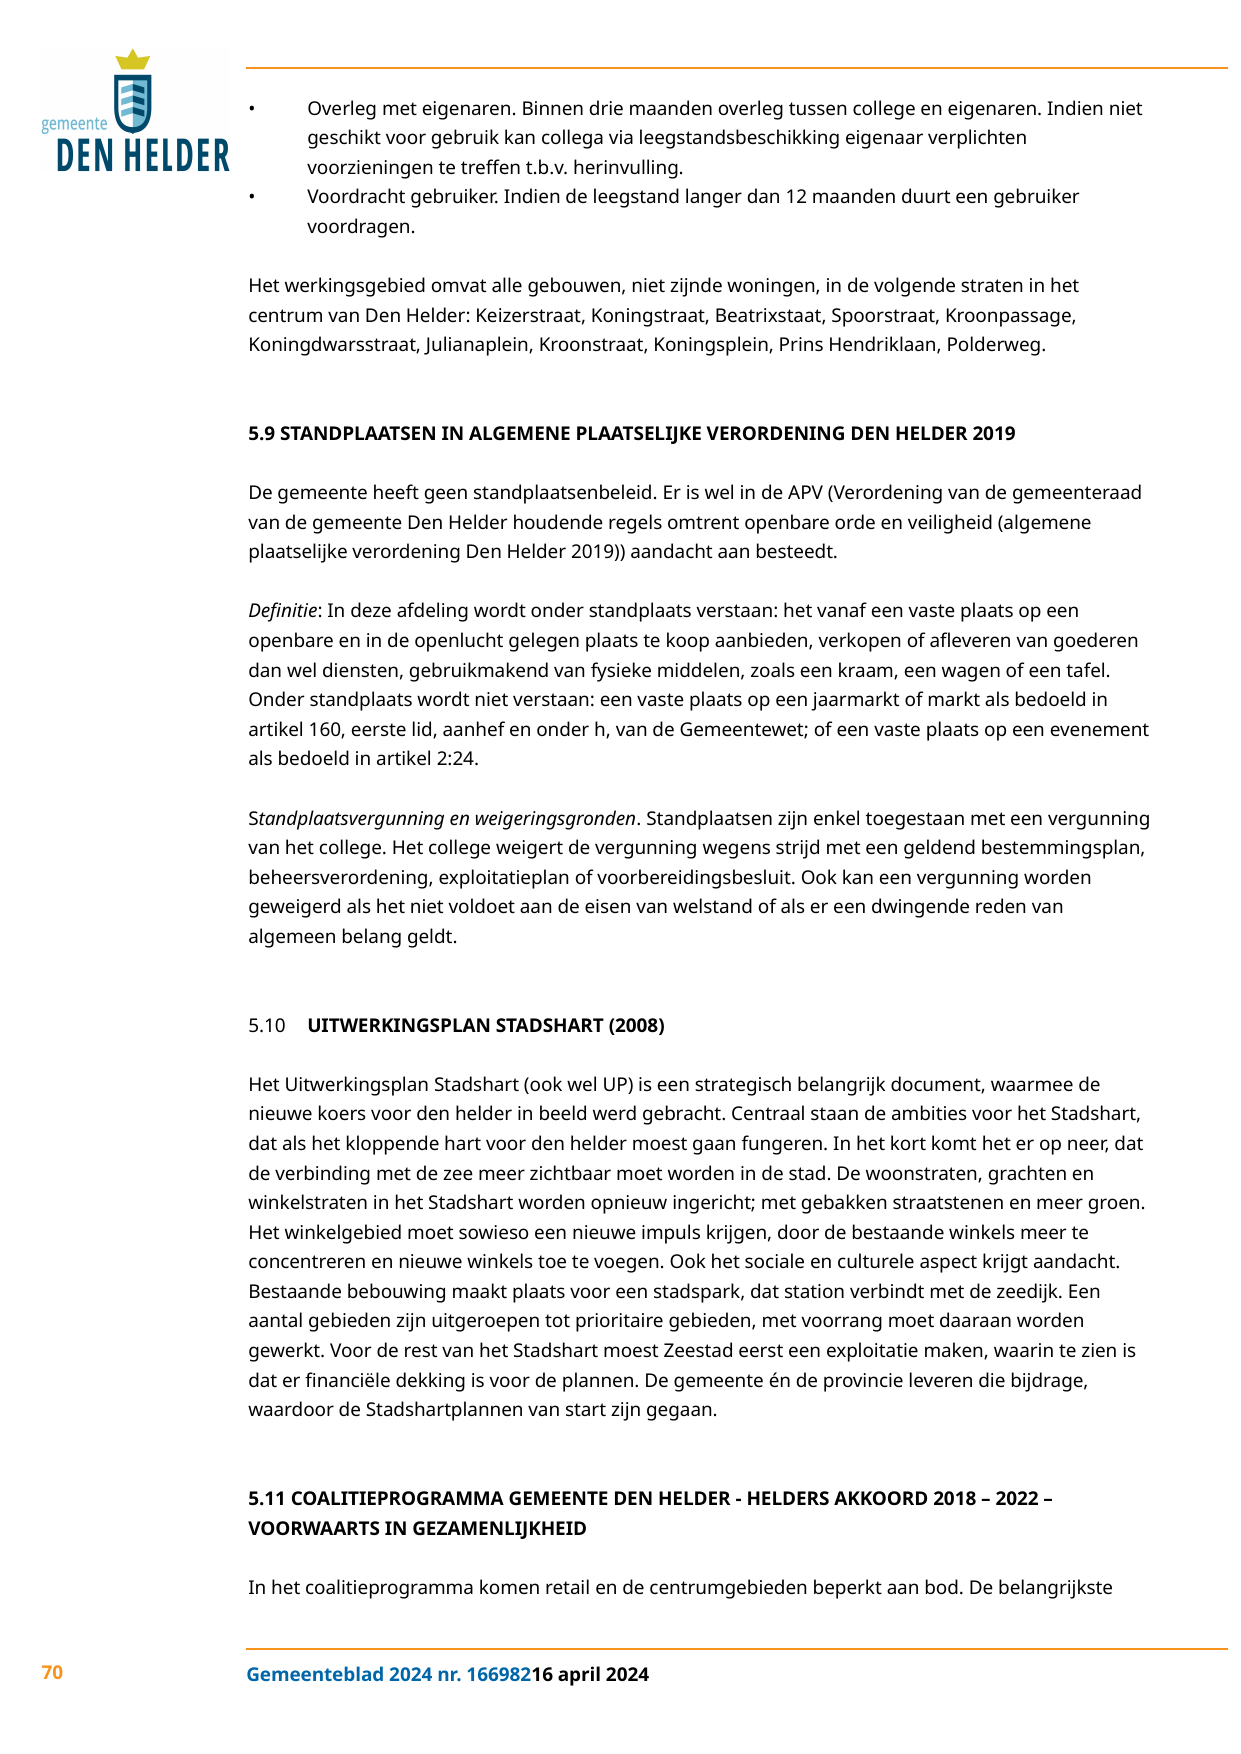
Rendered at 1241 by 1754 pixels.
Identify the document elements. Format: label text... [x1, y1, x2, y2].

text Het werkingsgebied omvat alle gebouwen, niet zijnde woningen, in de volgende straten in het centrum van Den Helder: Keizerstraat, Koningstraat, Beatrixstaat, Spoorstraat, Kroonpassage, Koningdwarsstraat, Julianaplein, Kroonstraat, Koningsplein, Prins Hendriklaan, Polderweg. [248, 272, 1152, 357]
list Voordracht gebruiker. Indien de leegstand langer dan 12 maanden duurt een gebruiker voordragen. [248, 183, 1152, 239]
picture [130, 157, 135, 172]
picture [182, 144, 187, 165]
text 5.11 COALITIEPROGRAMMA GEMEENTE DEN HELDER - HELDERS AKKOORD 2018 – 2022 – VOORWAARTS IN GEZAMENLIJKHEID [248, 1485, 1152, 1541]
list UITWERKINGSPLAN STADSHART (2008) [248, 1012, 1152, 1038]
list Overleg met eigenaren. Binnen drie maanden overleg tussen college en eigenaren. Indien niet geschikt voor gebruik kan collega via leegstandsbeschikking eigenaar verplichten voorzieningen te treffen t.b.v. herinvulling. [248, 95, 1152, 180]
picture [220, 160, 224, 172]
picture [100, 154, 106, 172]
text Standplaatsvergunning en weigeringsgronden. Standplaatsen zijn enkel toegestaan met een vergunning van het college. Het college weigert de vergunning wegens strijd met een geldend bestemmingsplan, beheersverordening, exploitatieplan of voorbereidingsbesluit. Ook kan een vergunning worden geweigerd als het niet voldoet aan de eisen van welstand of als er een dwingende reden van algemeen belang geldt. [248, 805, 1152, 949]
picture [41, 47, 231, 172]
picture [63, 144, 68, 165]
text In het coalitieprogramma komen retail en de centrumgebieden beperkt aan bod. De belangrijkste [248, 1574, 1152, 1600]
text 5.9 STANDPLAATSEN IN ALGEMENE PLAATSELIJKE VERORDENING DEN HELDER 2019 [248, 420, 1152, 446]
text Het Uitwerkingsplan Stadshart (ook wel UP) is een strategisch belangrijk document, waarmee de nieuwe koers voor den helder in beeld werd gebracht. Centraal staan de ambities voor het Stadshart, dat als het kloppende hart voor den helder moest gaan fungeren. In het kort komt het er op neer, dat de verbinding met de zee meer zichtbaar moet worden in de stad. De woonstraten, grachten en winkelstraten in het Stadshart worden opnieuw ingericht; met gebakken straatstenen en meer groen. Het winkelgebied moet sowieso een nieuwe impuls krijgen, door de bestaande winkels meer te concentreren en nieuwe winkels toe te voegen. Ook het sociale en culturele aspect krijgt aandacht. Bestaande bebouwing maakt plaats voor een stadspark, dat station verbindt met de zeedijk. Een aantal gebieden zijn uitgeroepen tot prioritaire gebieden, met voorrang moet daaraan worden gewerkt. Voor de rest van het Stadshart moest Zeestad eerst een exploitatie maken, waarin te zien is dat er financiële dekking is voor de plannen. De gemeente én de provincie leveren die bijdrage, waardoor de Stadshartplannen van start zijn gegaan. [248, 1071, 1152, 1422]
text De gemeente heeft geen standplaatsenbeleid. Er is wel in de APV (Verordening van de gemeenteraad van de gemeente Den Helder houdende regels omtrent openbare orde en veiligheid (algemene plaatselijke verordening Den Helder 2019)) aandacht aan besteedt. [248, 479, 1152, 564]
text Definitie: In deze afdeling wordt onder standplaats verstaan: het vanaf een vaste plaats op een openbare en in de openlucht gelegen plaats te koop aanbieden, verkopen of afleveren van goederen dan wel diensten, gebruikmakend van fysieke middelen, zoals een kraam, een wagen of een tafel. Onder standplaats wordt niet verstaan: een vaste plaats op een jaarmarkt of markt als bedoeld in artikel 160, eerste lid, aanhef en onder h, van de Gemeentewet; of een vaste plaats op een evenement als bedoeld in artikel 2:24. [248, 598, 1152, 771]
